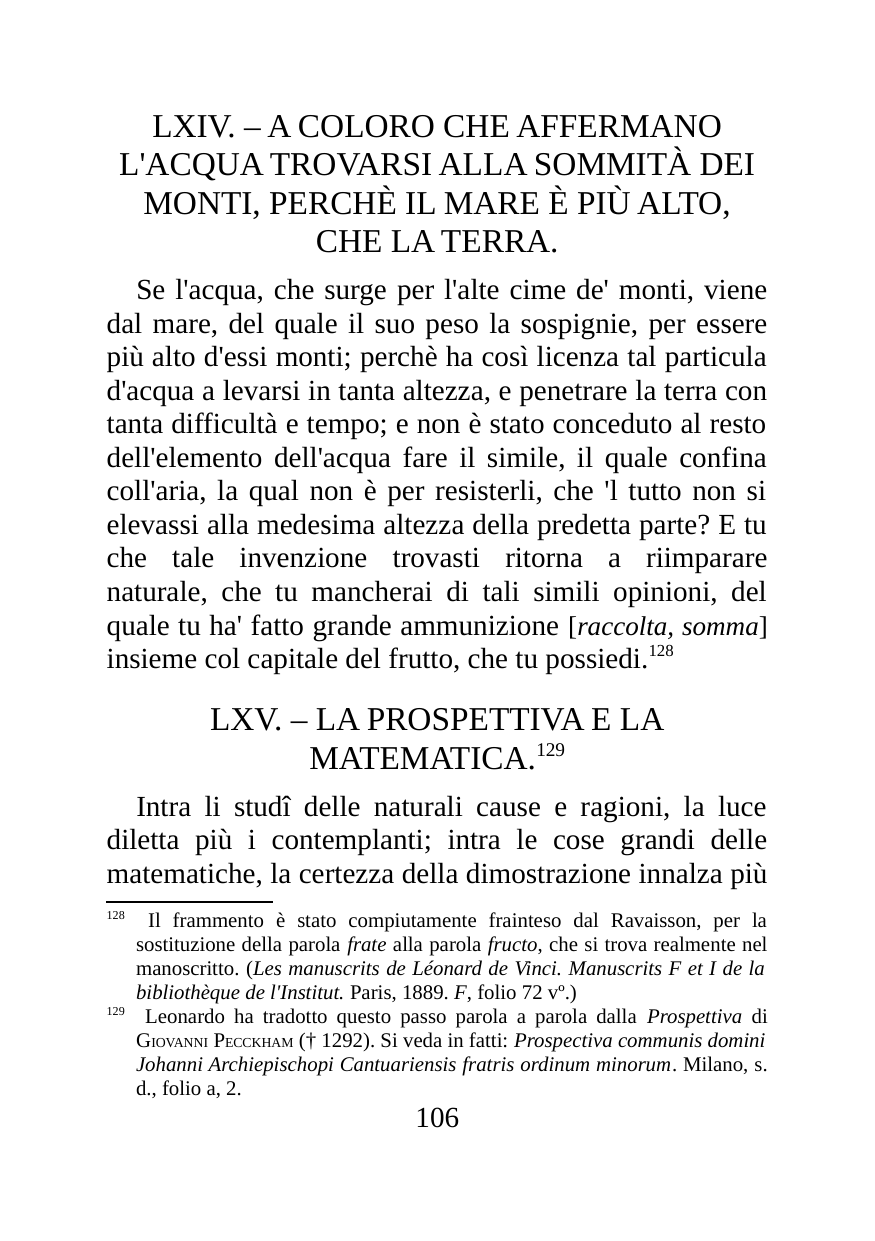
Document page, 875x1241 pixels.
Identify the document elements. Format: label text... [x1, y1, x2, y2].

text Il frammento è stato compiutamente frainteso dal Ravaisson, per la sostituzione della parola frate alla parola fructo, che si trova realmente nel manoscritto. (Les manuscrits de Léonard de Vinci. Manuscrits F et I de la bibliothèque de l'Institut. Paris, 1889. F, folio 72 vº.) [106, 908, 768, 1004]
text Se l'acqua, che surge per l'alte cime de' monti, viene dal mare, del quale il suo peso la sospignie, per essere più alto d'essi monti; perchè ha così licenza tal particula d'acqua a levarsi in tanta altezza, e penetrare la terra con tanta difficultà e tempo; e non è stato conceduto al resto dell'elemento dell'acqua fare il simile, il quale confina coll'aria, la qual non è per resisterli, che 'l tutto non si elevassi alla medesima altezza della predetta parte? E tu che tale invenzione trovasti ritorna a riimparare naturale, che tu mancherai di tali simili opinioni, del quale tu ha' fatto grande ammunizione [raccolta, somma] insieme col capitale del frutto, che tu possiedi. [106, 272, 768, 675]
text Intra li studî delle naturali cause e ragioni, la luce diletta più i contemplanti; intra le cose grandi delle matematiche, la certezza della dimostrazione innalza più [106, 789, 768, 889]
text Leonardo ha tradotto questo passo parola a parola dalla Prospettiva di Giovanni Pecckham († 1292). Si veda in fatti: Prospectiva communis domini Johanni Archiepischopi Cantuariensis fratris ordinum minorum. Milano, s. d., folio a, 2. [106, 1004, 768, 1100]
subtitle LXV. ‒ LA PROSPETTIVA E LA MATEMATICA. [106, 700, 768, 776]
subtitle LXIV. ‒ A COLORO CHE AFFERMANO L'ACQUA TROVARSI ALLA SOMMITÀ DEI MONTI, PERCHÈ IL MARE È PIÙ ALTO, CHE LA TERRA. [106, 106, 768, 260]
